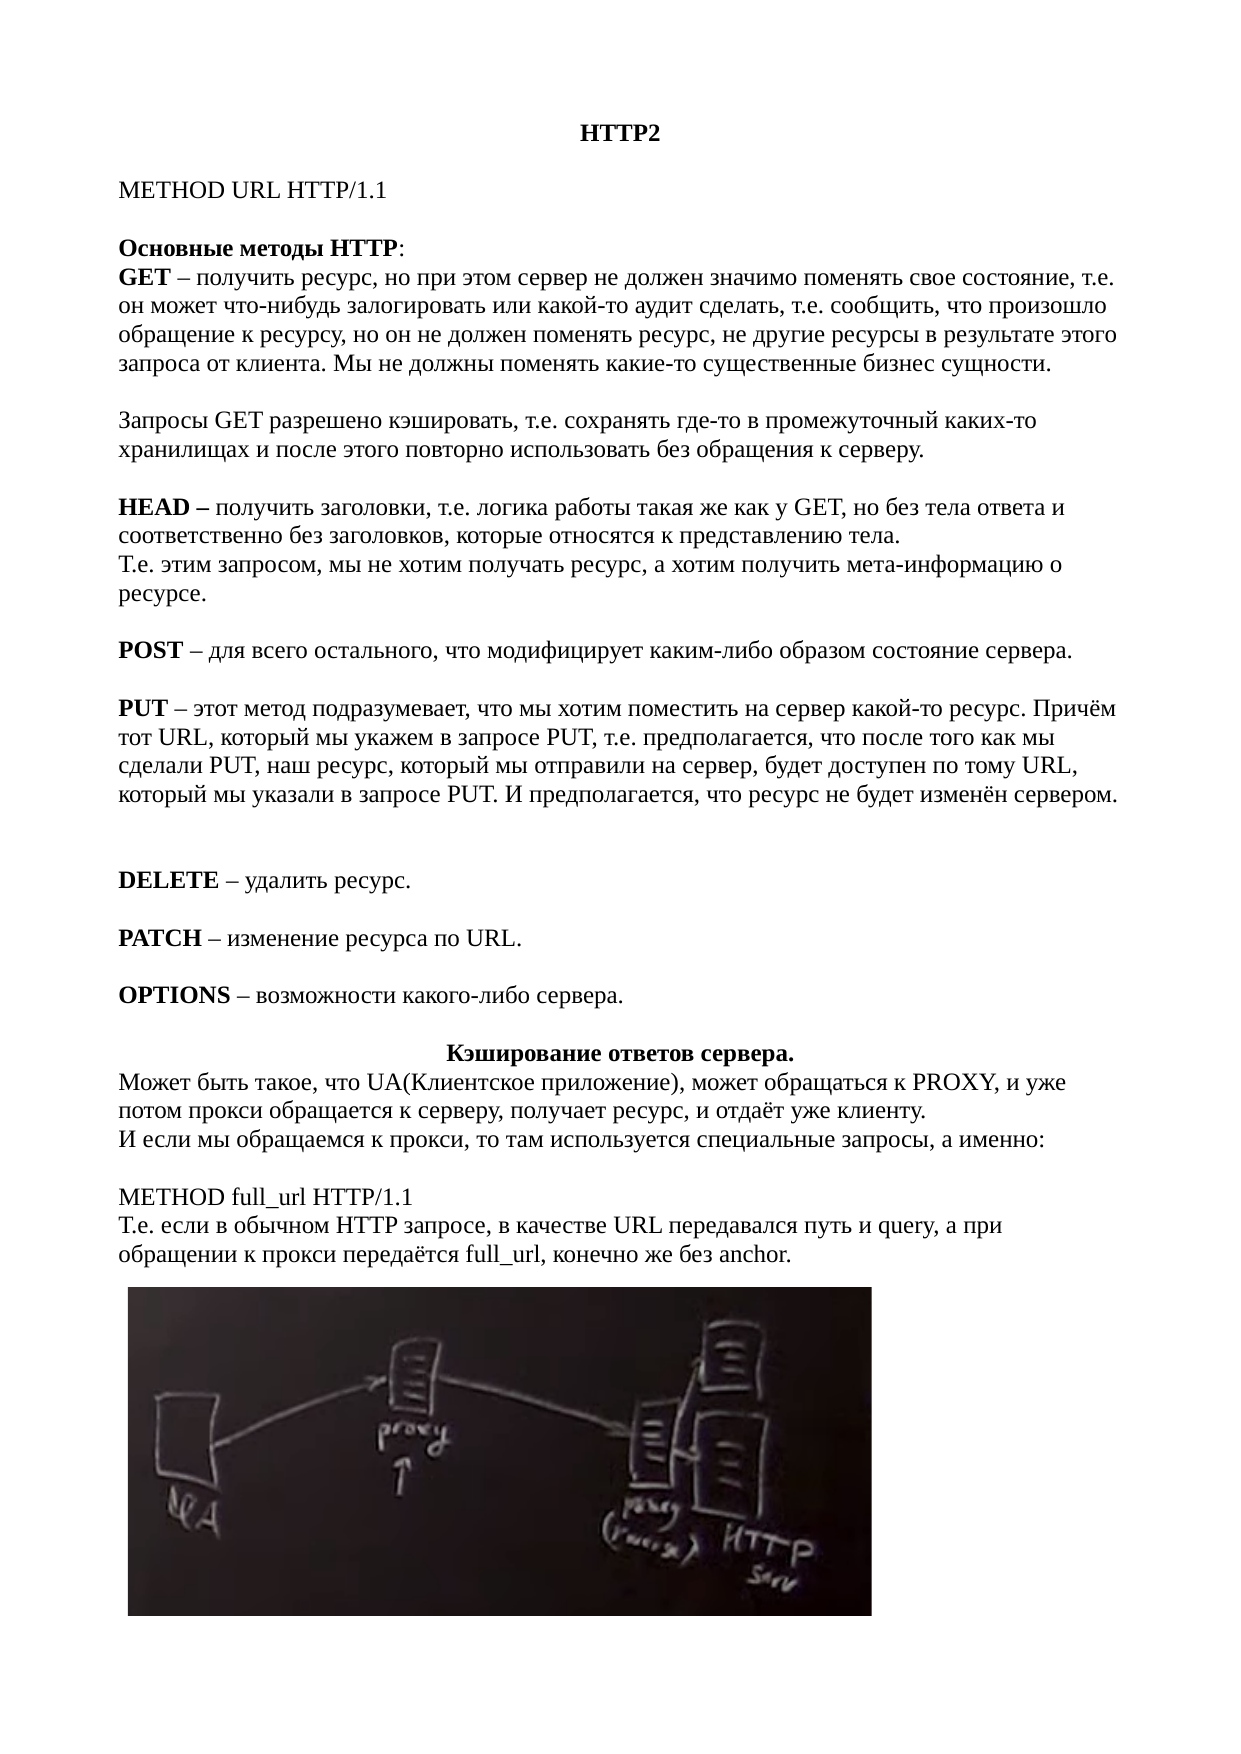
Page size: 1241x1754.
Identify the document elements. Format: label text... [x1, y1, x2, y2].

text POST – для всего остального, что модифицирует каким-либо образом состояние сервера. [118, 636, 1122, 664]
text OPTIONS – возможности какого-либо сервера. [118, 981, 1122, 1009]
text HTTP2 [118, 118, 1122, 147]
picture [127, 1287, 872, 1616]
text Может быть такое, что UA(Клиентское приложение), может обращаться к PROXY, и уже потом прокси обращается к серверу, получает ресурс, и отдаёт уже клиенту. [118, 1067, 1122, 1124]
text Т.е. этим запросом, мы не хотим получать ресурс, а хотим получить мета-информацию о ресурсе. [118, 549, 1122, 607]
text METHOD full_url HTTP/1.1 [118, 1182, 1122, 1211]
text Кэширование ответов сервера. [118, 1038, 1122, 1067]
text Т.е. если в обычном HTTP запросе, в качестве URL передавался путь и query, а при обращении к прокси передаётся full_url, конечно же без anchor. [118, 1211, 1122, 1268]
text Запросы GET разрешено кэшировать, т.е. сохранять где-то в промежуточный каких-то хранилищах и после этого повторно использовать без обращения к серверу. [118, 406, 1122, 463]
text PATCH – изменение ресурса по URL. [118, 923, 1122, 952]
text И если мы обращаемся к прокси, то там используется специальные запросы, а именно: [118, 1124, 1122, 1153]
text Основные методы HTTP: [118, 233, 1122, 262]
text HEAD – получить заголовки, т.е. логика работы такая же как у GET, но без тела ответа и соответственно без заголовков, которые относятся к представлению тела. [118, 492, 1122, 549]
text GET – получить ресурс, но при этом сервер не должен значимо поменять свое состояние, т.е. он может что-нибудь залогировать или какой-то аудит сделать, т.е. сообщить, что произошло обращение к ресурсу, но он не должен поменять ресурс, не другие ресурсы в результате этого запроса от клиента. Мы не должны поменять какие-то существенные бизнес сущности. [118, 262, 1122, 377]
text DELETE – удалить ресурс. [118, 866, 1122, 894]
text METHOD URL HTTP/1.1 [118, 176, 1122, 204]
text PUT – этот метод подразумевает, что мы хотим поместить на сервер какой-то ресурс. Причём тот URL, который мы укажем в запросе PUT, т.е. предполагается, что после того как мы сделали PUT, наш ресурс, который мы отправили на сервер, будет доступен по тому URL, который мы указали в запросе PUT. И предполагается, что ресурс не будет изменён сервером. [118, 693, 1122, 808]
